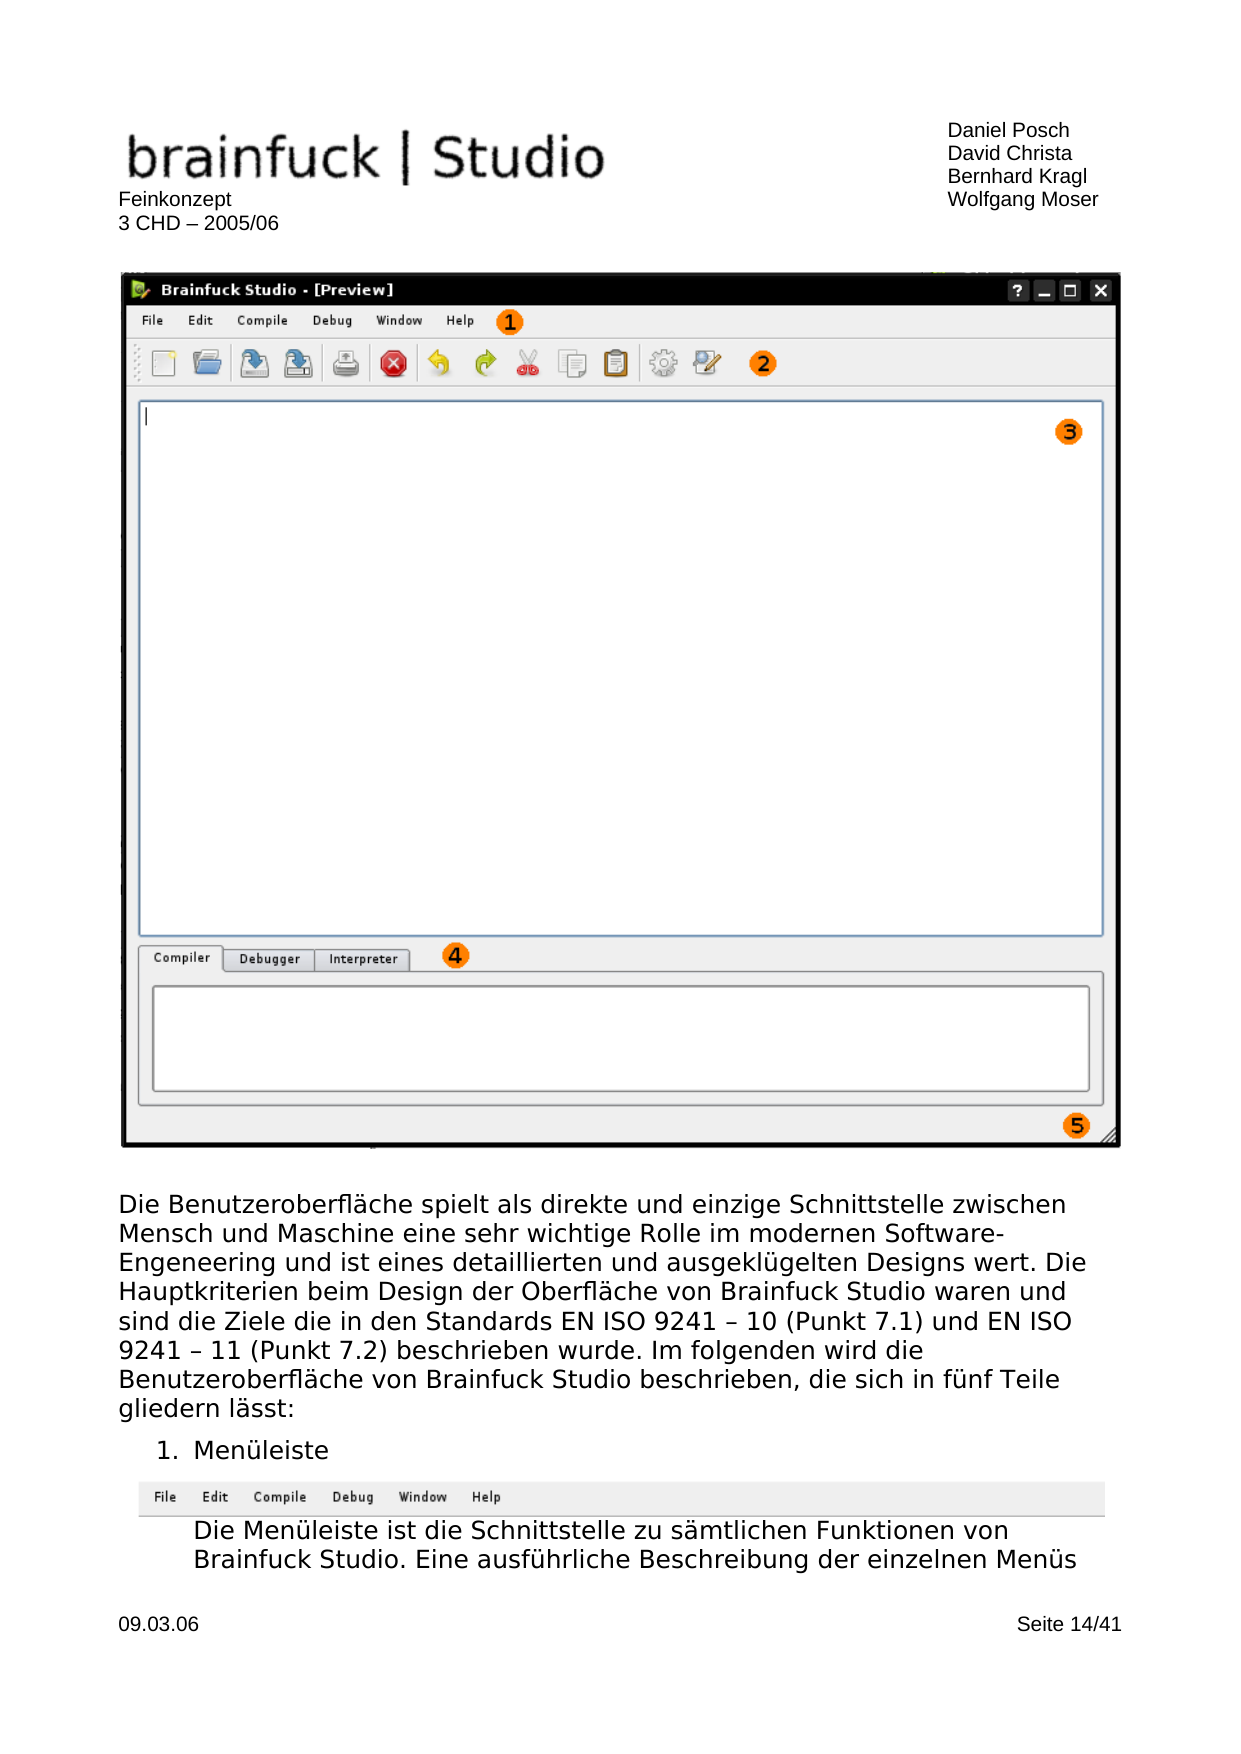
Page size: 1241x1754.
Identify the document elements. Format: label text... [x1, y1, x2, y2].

picture [120, 272, 1121, 1149]
picture [138, 1481, 1105, 1517]
picture [118, 118, 609, 187]
list Menüleiste Die Menüleiste ist die Schnittstelle zu sämtlichen Funktionen von Brainfuck Studio. Eine ausführliche Beschreibung der einzelnen Menüs [156, 1436, 1122, 1575]
text Die Benutzeroberfläche spielt als direkte und einzige Schnittstelle zwischen Mensch und Maschine eine sehr wichtige Rolle im modernen Software-Engeneering und ist eines detaillierten und ausgeklügelten Designs wert. Die Hauptkriterien beim Design der Oberfläche von Brainfuck Studio waren und sind die Ziele die in den Standards EN ISO 9241 – 10 (Punkt 7.1) und EN ISO 9241 – 11 (Punkt 7.2) beschrieben wurde. Im folgenden wird die Benutzeroberfläche von Brainfuck Studio beschrieben, die sich in fünf Teile gliedern lässt: [118, 1190, 1122, 1423]
